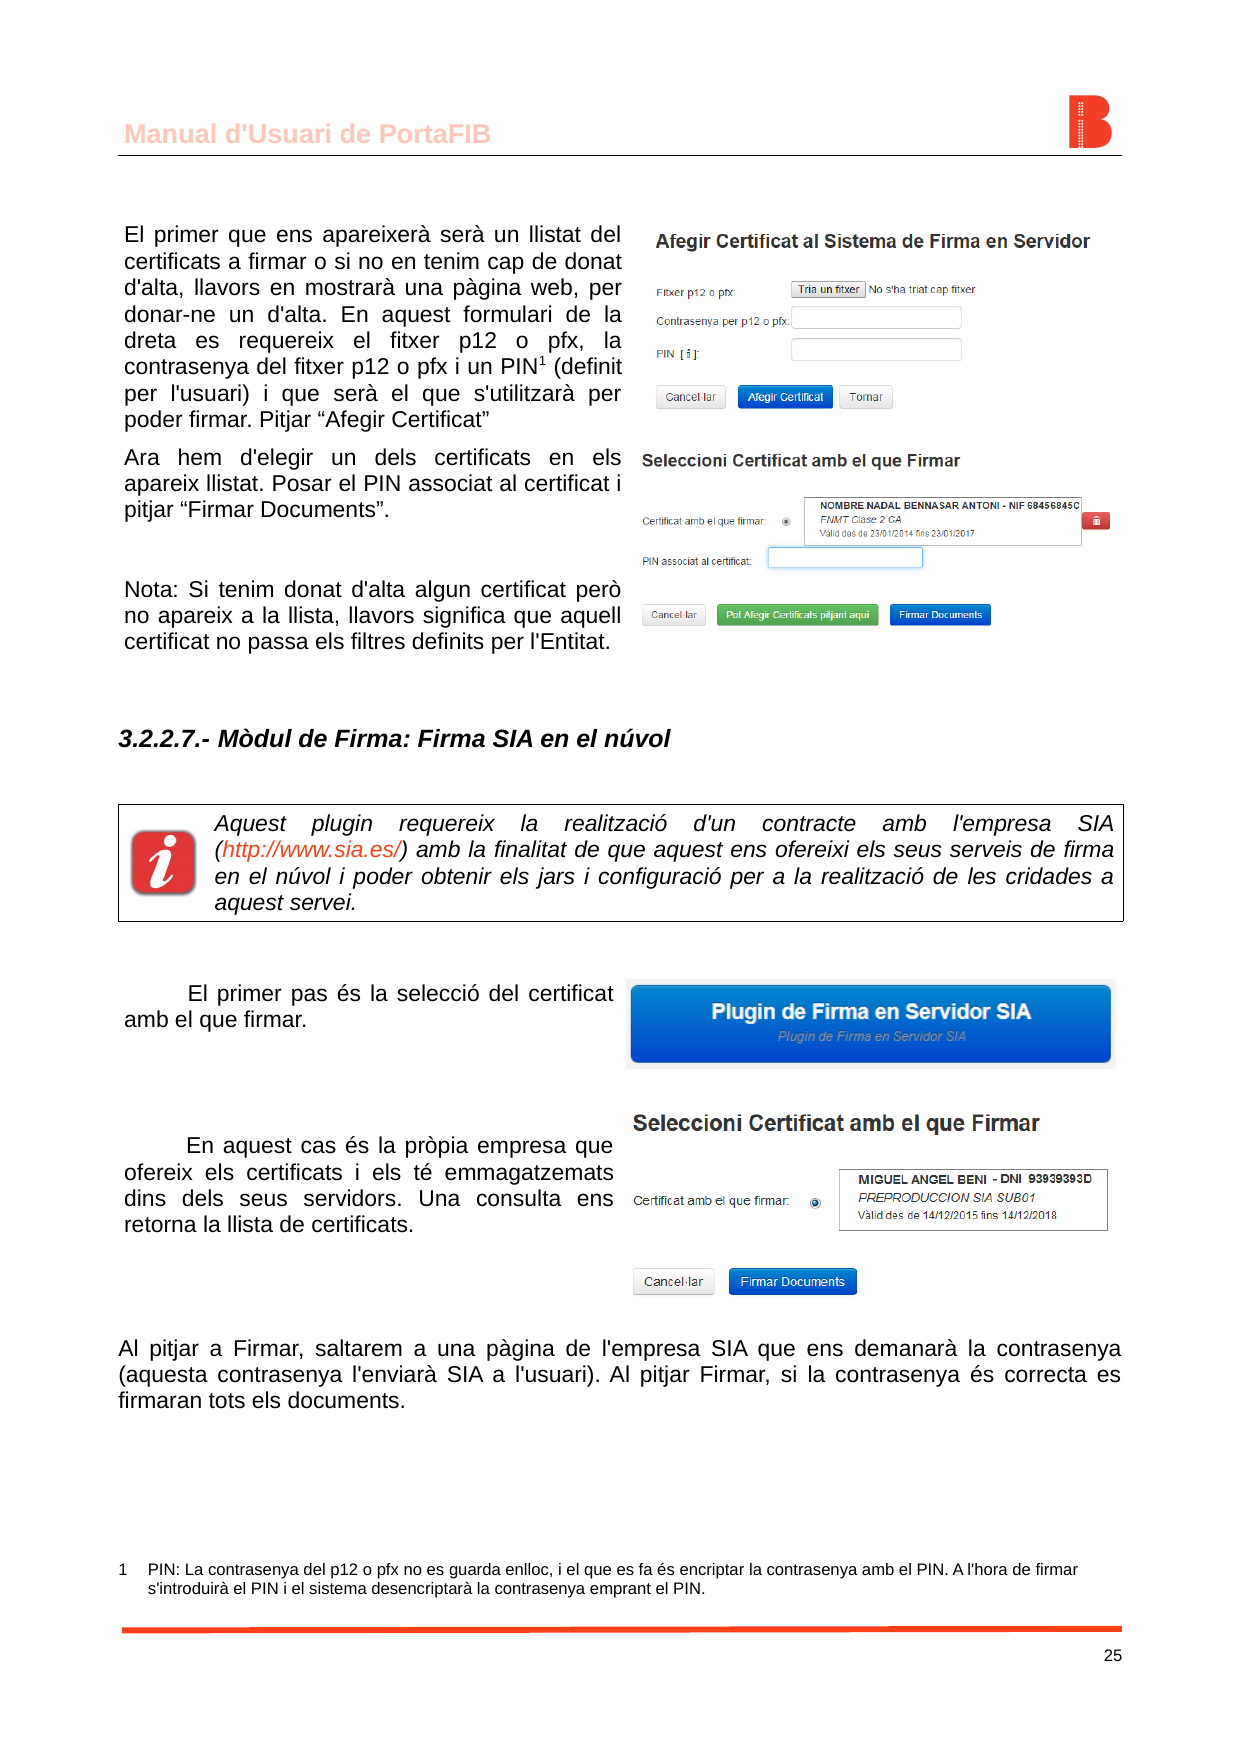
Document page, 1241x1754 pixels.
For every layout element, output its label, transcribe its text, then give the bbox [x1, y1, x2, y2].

subtitle Mòdul de Firma: Firma SIA en el núvol [118, 724, 1122, 753]
table_header [119, 805, 209, 921]
picture [129, 829, 198, 897]
table_header Aquest plugin requereix la realització d'un contracte amb l'empresa SIA (http://www.sia.es/) amb la finalitat de que aquest ens ofereixi els seus serveis de firma en el núvol i poder obtenir els jars i configuració per a la realització de les cridades a aquest servei. [209, 805, 1123, 921]
table_cell [620, 1100, 1122, 1302]
picture [1063, 94, 1117, 150]
table_header [620, 974, 1122, 1100]
text Al pitjar a Firmar, saltarem a una pàgina de l'empresa SIA que ens demanarà la contrasenya (aquesta contrasenya l'enviarà SIA a l'usuari). Al pitjar Firmar, si la contrasenya és correcta es firmaran tots els documents. [118, 1334, 1122, 1413]
table_cell Ara hem d'elegir un dels certificats en els apareix llistat. Posar el PIN associat al certificat i pitjar “Firmar Documents”. Nota: Si tenim donat d'alta algun certificat però no apareix a la llista, llavors significa que aquell certificat no passa els filtres definits per l'Entitat. [118, 438, 628, 660]
picture [625, 1106, 1117, 1303]
picture [625, 979, 1117, 1069]
table_cell [628, 438, 1122, 660]
picture [646, 221, 1104, 432]
table_cell El primer que ens apareixerà serà un llistat del certificats a firmar o si no en tenim cap de donat d'alta, llavors en mostrarà una pàgina web, per donar-ne un d'alta. En aquest formulari de la dreta es requereix el fitxer p12 o pfx, la contrasenya del fitxer p12 o pfx i un PIN (definit per l'usuari) i que serà el que s'utilitzarà per poder firmar. Pitjar “Afegir Certificat” [118, 216, 628, 438]
table_cell En aquest cas és la pròpia empresa que ofereix els certificats i els té emmagatzemats dins dels seus servidors. Una consulta ens retorna la llista de certificats. [118, 1100, 620, 1334]
table_cell [620, 1303, 1122, 1334]
table_header El primer pas és la selecció del certificat amb el que firmar. [118, 974, 620, 1100]
table_cell [628, 216, 1122, 438]
picture [633, 443, 1117, 637]
